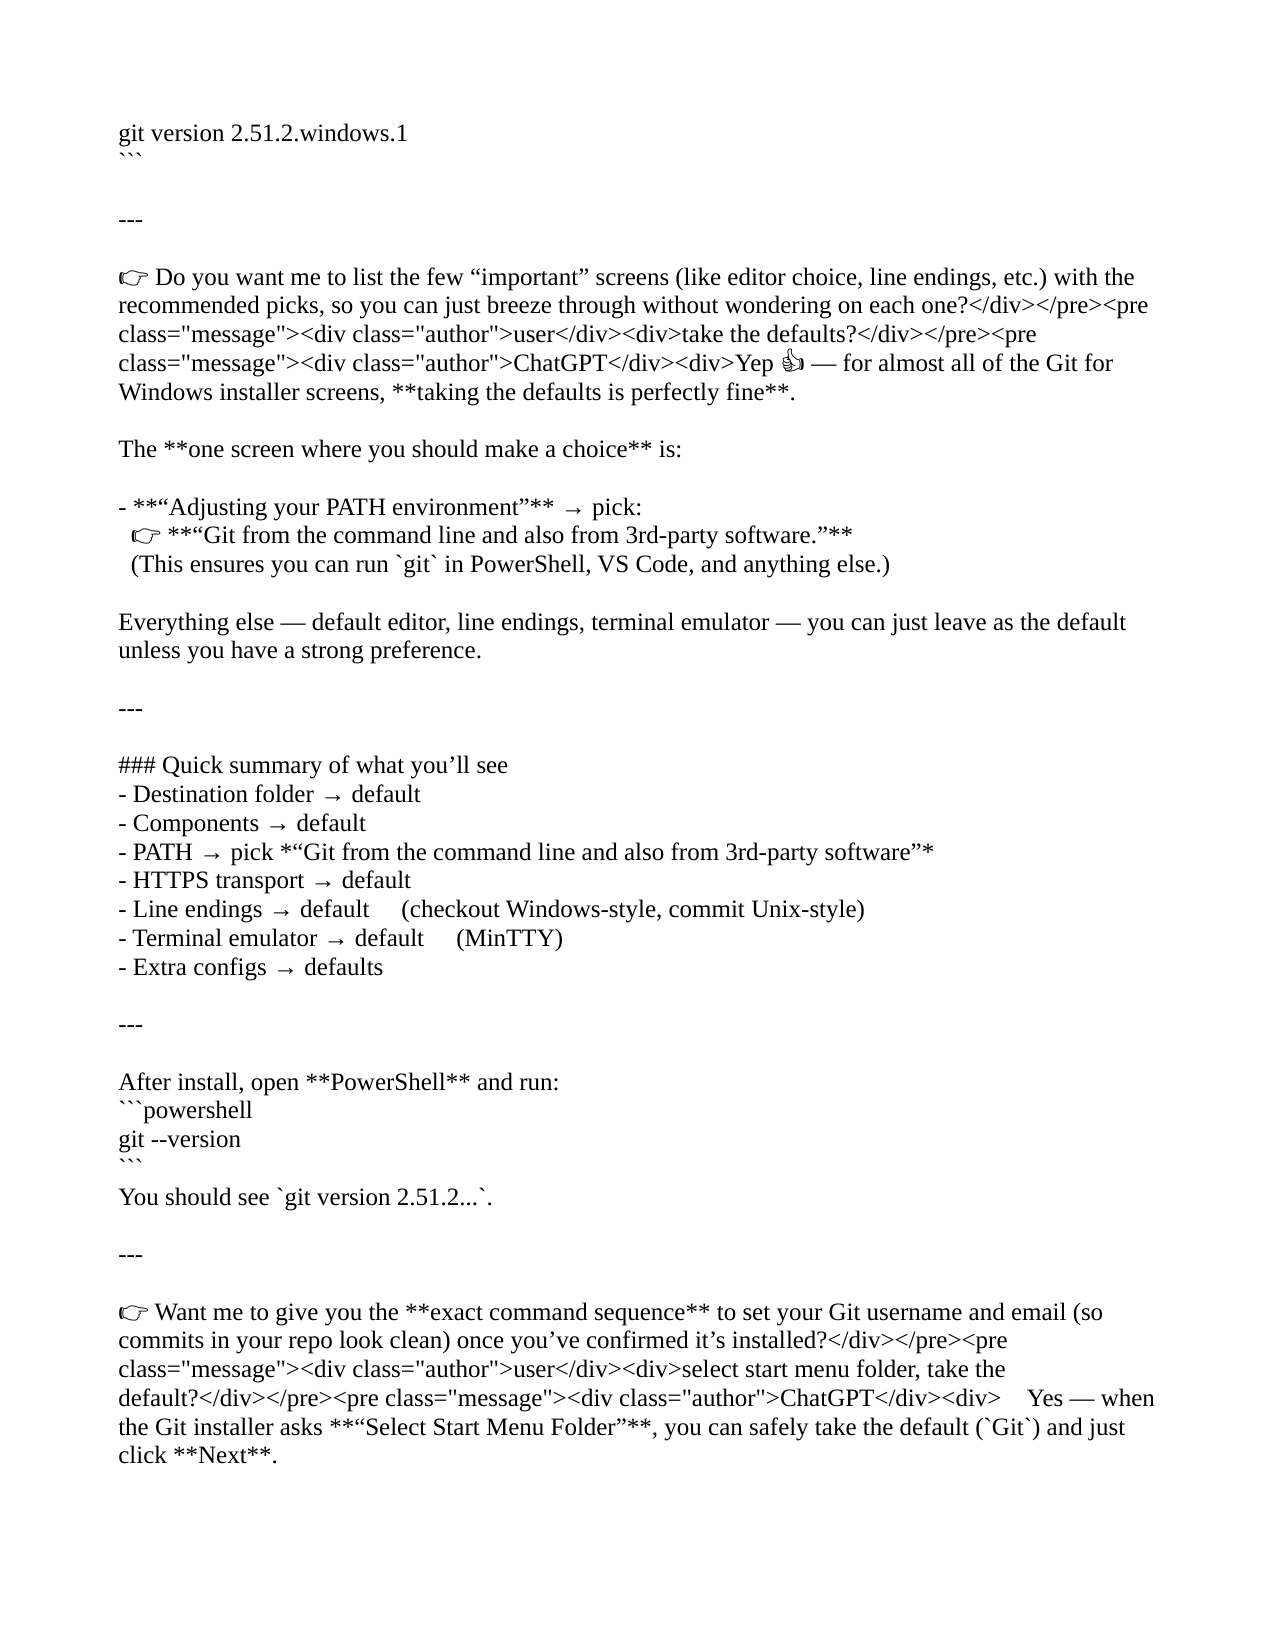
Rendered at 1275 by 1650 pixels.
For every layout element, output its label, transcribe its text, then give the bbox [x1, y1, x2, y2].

text git --version [118, 1124, 1157, 1153]
text --- [118, 204, 1157, 233]
text ``` [118, 1153, 1157, 1182]
text - Line endings → default ✅ (checkout Windows-style, commit Unix-style) [118, 894, 1157, 923]
text --- [118, 1009, 1157, 1038]
text git version 2.51.2.windows.1 [118, 118, 1157, 147]
text 👉 Do you want me to list the few “important” screens (like editor choice, line endings, etc.) with the recommended picks, so you can just breeze through without wondering on each one?</div></pre><pre class="message"><div class="author">user</div><div>take the defaults?</div></pre><pre class="message"><div class="author">ChatGPT</div><div>Yep 👍 — for almost all of the Git for Windows installer screens, **taking the defaults is perfectly fine**. [118, 262, 1157, 406]
text Everything else — default editor, line endings, terminal emulator — you can just leave as the default unless you have a strong preference. [118, 607, 1157, 664]
text After install, open **PowerShell** and run: [118, 1067, 1157, 1096]
text --- [118, 1239, 1157, 1268]
text ### Quick summary of what you’ll see [118, 751, 1157, 779]
text - HTTPS transport → default ✅ [118, 866, 1157, 894]
text --- [118, 693, 1157, 722]
text (This ensures you can run `git` in PowerShell, VS Code, and anything else.) [118, 549, 1157, 578]
text You should see `git version 2.51.2...`. 🎉 [118, 1182, 1157, 1211]
text - Extra configs → defaults ✅ [118, 952, 1157, 981]
text ``` [118, 147, 1157, 176]
text 👉 **“Git from the command line and also from 3rd-party software.”** [118, 521, 1157, 549]
text - Terminal emulator → default ✅ (MinTTY) [118, 923, 1157, 952]
text - **“Adjusting your PATH environment”** → pick: [118, 492, 1157, 521]
text - Destination folder → default ✅ [118, 779, 1157, 808]
text 👉 Want me to give you the **exact command sequence** to set your Git username and email (so commits in your repo look clean) once you’ve confirmed it’s installed?</div></pre><pre class="message"><div class="author">user</div><div>select start menu folder, take the default?</div></pre><pre class="message"><div class="author">ChatGPT</div><div>✅ Yes — when the Git installer asks **“Select Start Menu Folder”**, you can safely take the default (`Git`) and just click **Next**. [118, 1297, 1157, 1469]
text - PATH → pick *“Git from the command line and also from 3rd-party software”* ✅ [118, 837, 1157, 866]
text The **one screen where you should make a choice** is: [118, 434, 1157, 463]
text - Components → default ✅ [118, 808, 1157, 837]
text ```powershell [118, 1096, 1157, 1124]
